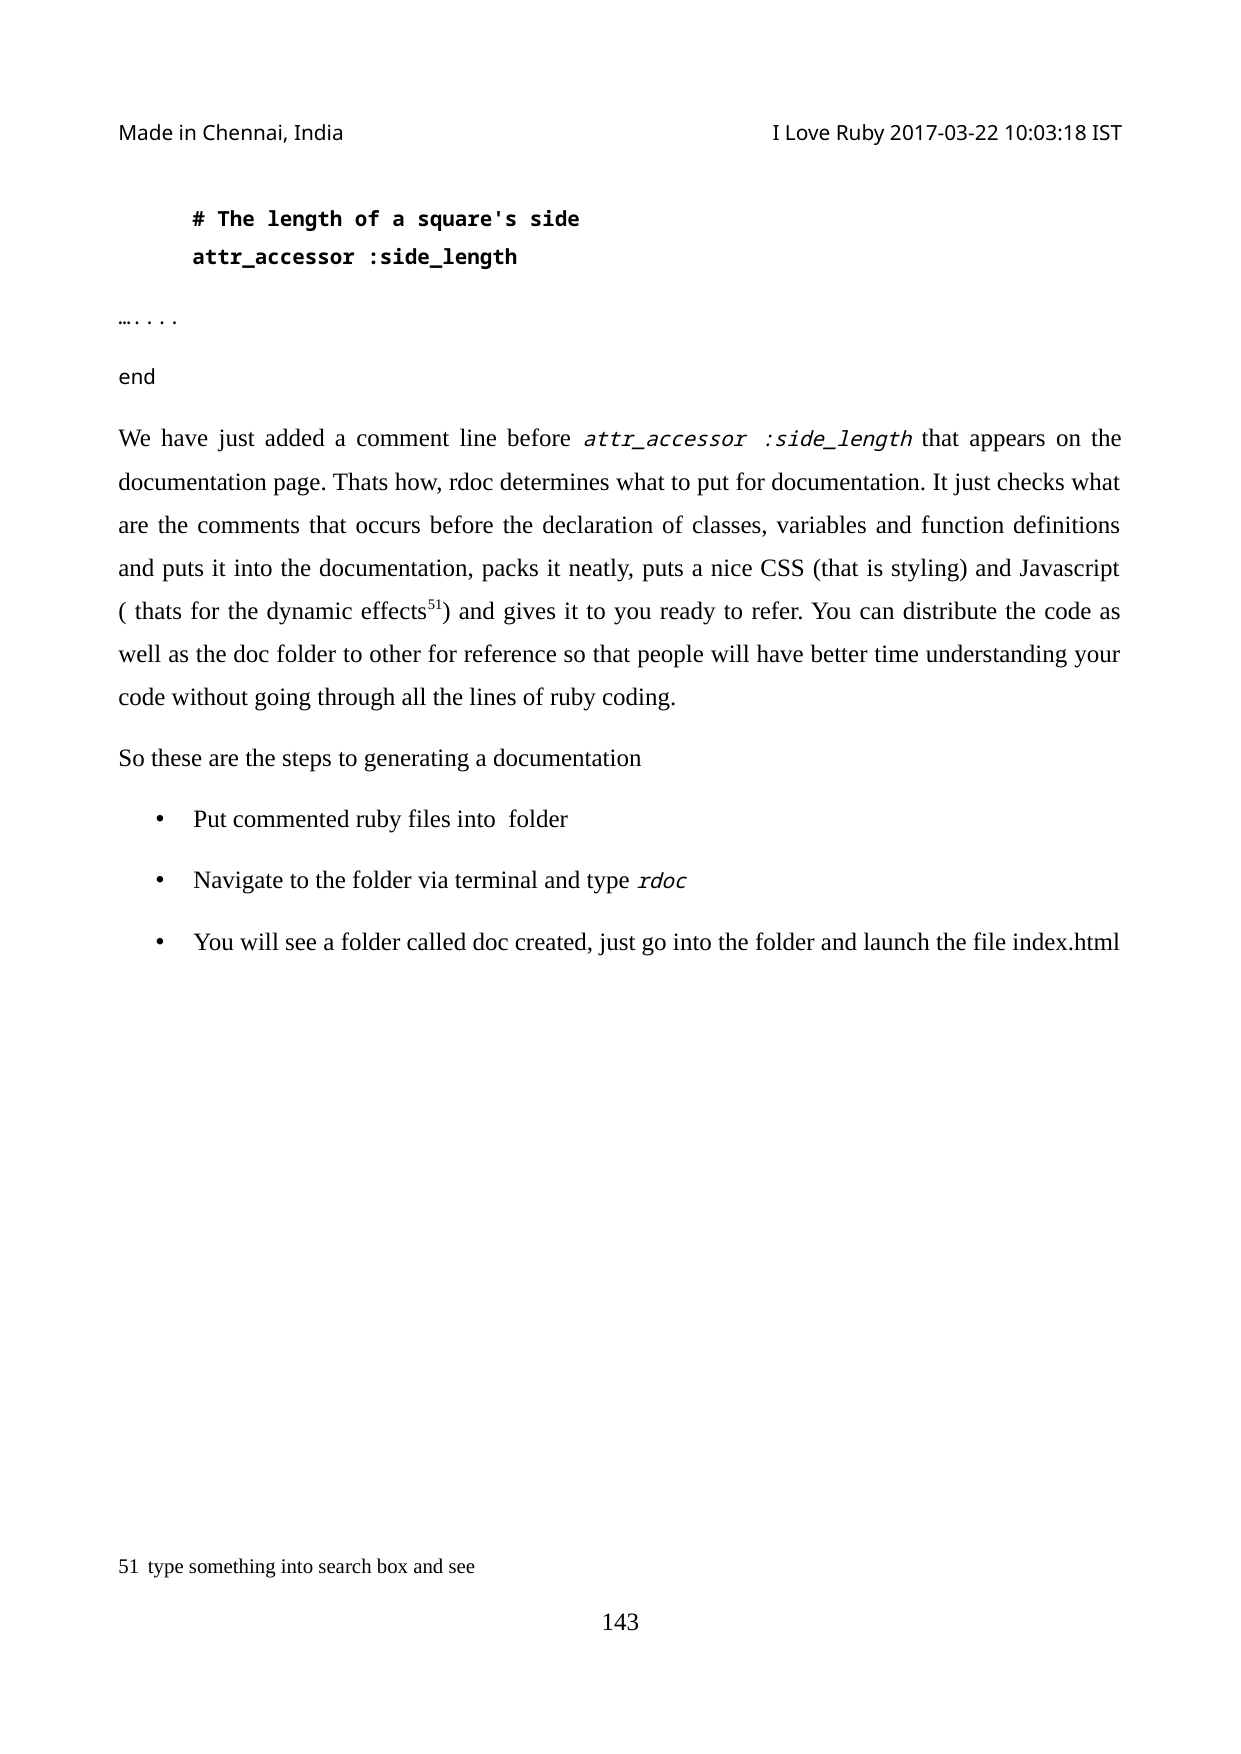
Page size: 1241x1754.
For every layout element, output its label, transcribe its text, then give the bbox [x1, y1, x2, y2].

text # The length of a square's side [118, 204, 1122, 233]
text end [118, 362, 1122, 391]
text type something into search box and see [118, 1553, 1122, 1578]
text So these are the steps to generating a documentation [118, 743, 1122, 772]
list Navigate to the folder via terminal and type rdoc [156, 865, 1122, 894]
list Put commented ruby files into folder [156, 804, 1122, 833]
text We have just added a comment line before attr_accessor :side_length that appears on the documentation page. Thats how, rdoc determines what to put for documentation. It just checks what are the comments that occurs before the declaration of classes, variables and function definitions and puts it into the documentation, packs it neatly, puts a nice CSS (that is styling) and Javascript ( thats for the dynamic effects) and gives it to you ready to refer. You can distribute the code as well as the doc folder to other for reference so that people will have better time understanding your code without going through all the lines of ruby coding. [118, 423, 1122, 711]
list You will see a folder called doc created, just go into the folder and launch the file index.html [156, 927, 1122, 955]
text attr_accessor :side_length [118, 242, 1122, 270]
text ….... [118, 302, 1122, 331]
